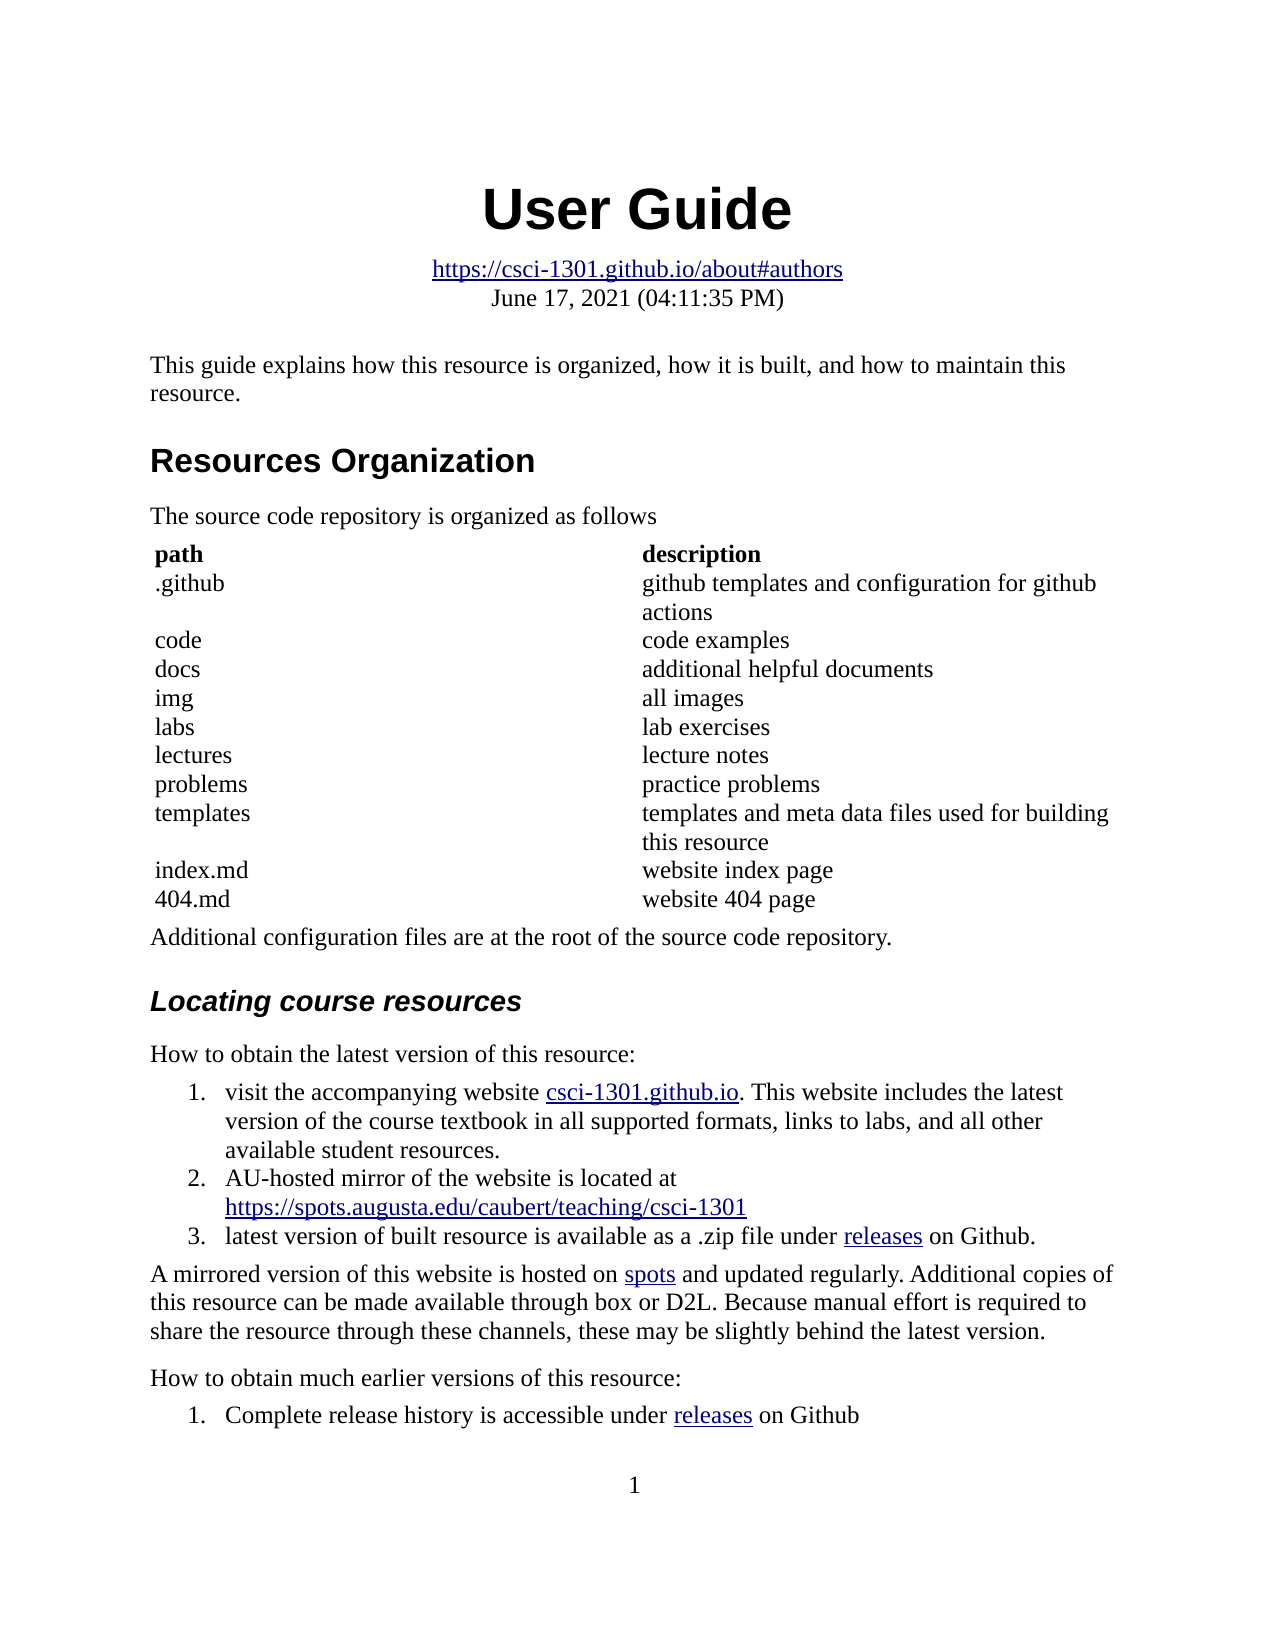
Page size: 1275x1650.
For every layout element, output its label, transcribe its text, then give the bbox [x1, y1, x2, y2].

table_cell code examples [638, 625, 1125, 654]
text How to obtain much earlier versions of this resource: [150, 1363, 1125, 1392]
list visit the accompanying website csci-1301.github.io. This website includes the latest version of the course textbook in all supported formats, links to labs, and all other available student resources. [187, 1077, 1125, 1163]
table_cell website index page [638, 855, 1125, 884]
table_cell templates [150, 798, 637, 855]
subtitle Locating course resources [150, 984, 1125, 1018]
table_cell .github [150, 568, 637, 625]
table_cell github templates and configuration for github actions [638, 568, 1125, 625]
text Additional configuration files are at the root of the source code repository. [150, 922, 1125, 951]
table_cell code [150, 625, 637, 654]
table_cell 404.md [150, 884, 637, 913]
text A mirrored version of this website is hosted on spots and updated regularly. Additional copies of this resource can be made available through box or D2L. Because manual effort is required to share the resource through these channels, these may be slightly behind the latest version. [150, 1259, 1125, 1345]
title User Guide [150, 175, 1125, 242]
text June 17, 2021 (04:11:35 PM) [150, 283, 1125, 312]
table_header description [638, 539, 1125, 568]
table_cell img [150, 683, 637, 712]
table_cell lab exercises [638, 712, 1125, 740]
table_cell website 404 page [638, 884, 1125, 913]
subtitle Resources Organization [150, 441, 1125, 480]
list latest version of built resource is available as a .zip file under releases on Github. [187, 1221, 1125, 1250]
table_cell lectures [150, 740, 637, 769]
list AU-hosted mirror of the website is located at https://spots.augusta.edu/caubert/teaching/csci-1301 [187, 1163, 1125, 1221]
table_cell problems [150, 769, 637, 798]
table_cell templates and meta data files used for building this resource [638, 798, 1125, 855]
text https://csci-1301.github.io/about#authors [150, 254, 1125, 283]
table_cell all images [638, 683, 1125, 712]
table_cell index.md [150, 855, 637, 884]
list Complete release history is accessible under releases on Github [187, 1401, 1125, 1429]
text How to obtain the latest version of this resource: [150, 1039, 1125, 1068]
table_cell additional helpful documents [638, 654, 1125, 683]
table_cell labs [150, 712, 637, 740]
text This guide explains how this resource is organized, how it is built, and how to maintain this resource. [150, 350, 1125, 407]
table_cell practice problems [638, 769, 1125, 798]
table_header path [150, 539, 637, 568]
text The source code repository is organized as follows [150, 501, 1125, 530]
table_cell docs [150, 654, 637, 683]
table_cell lecture notes [638, 740, 1125, 769]
